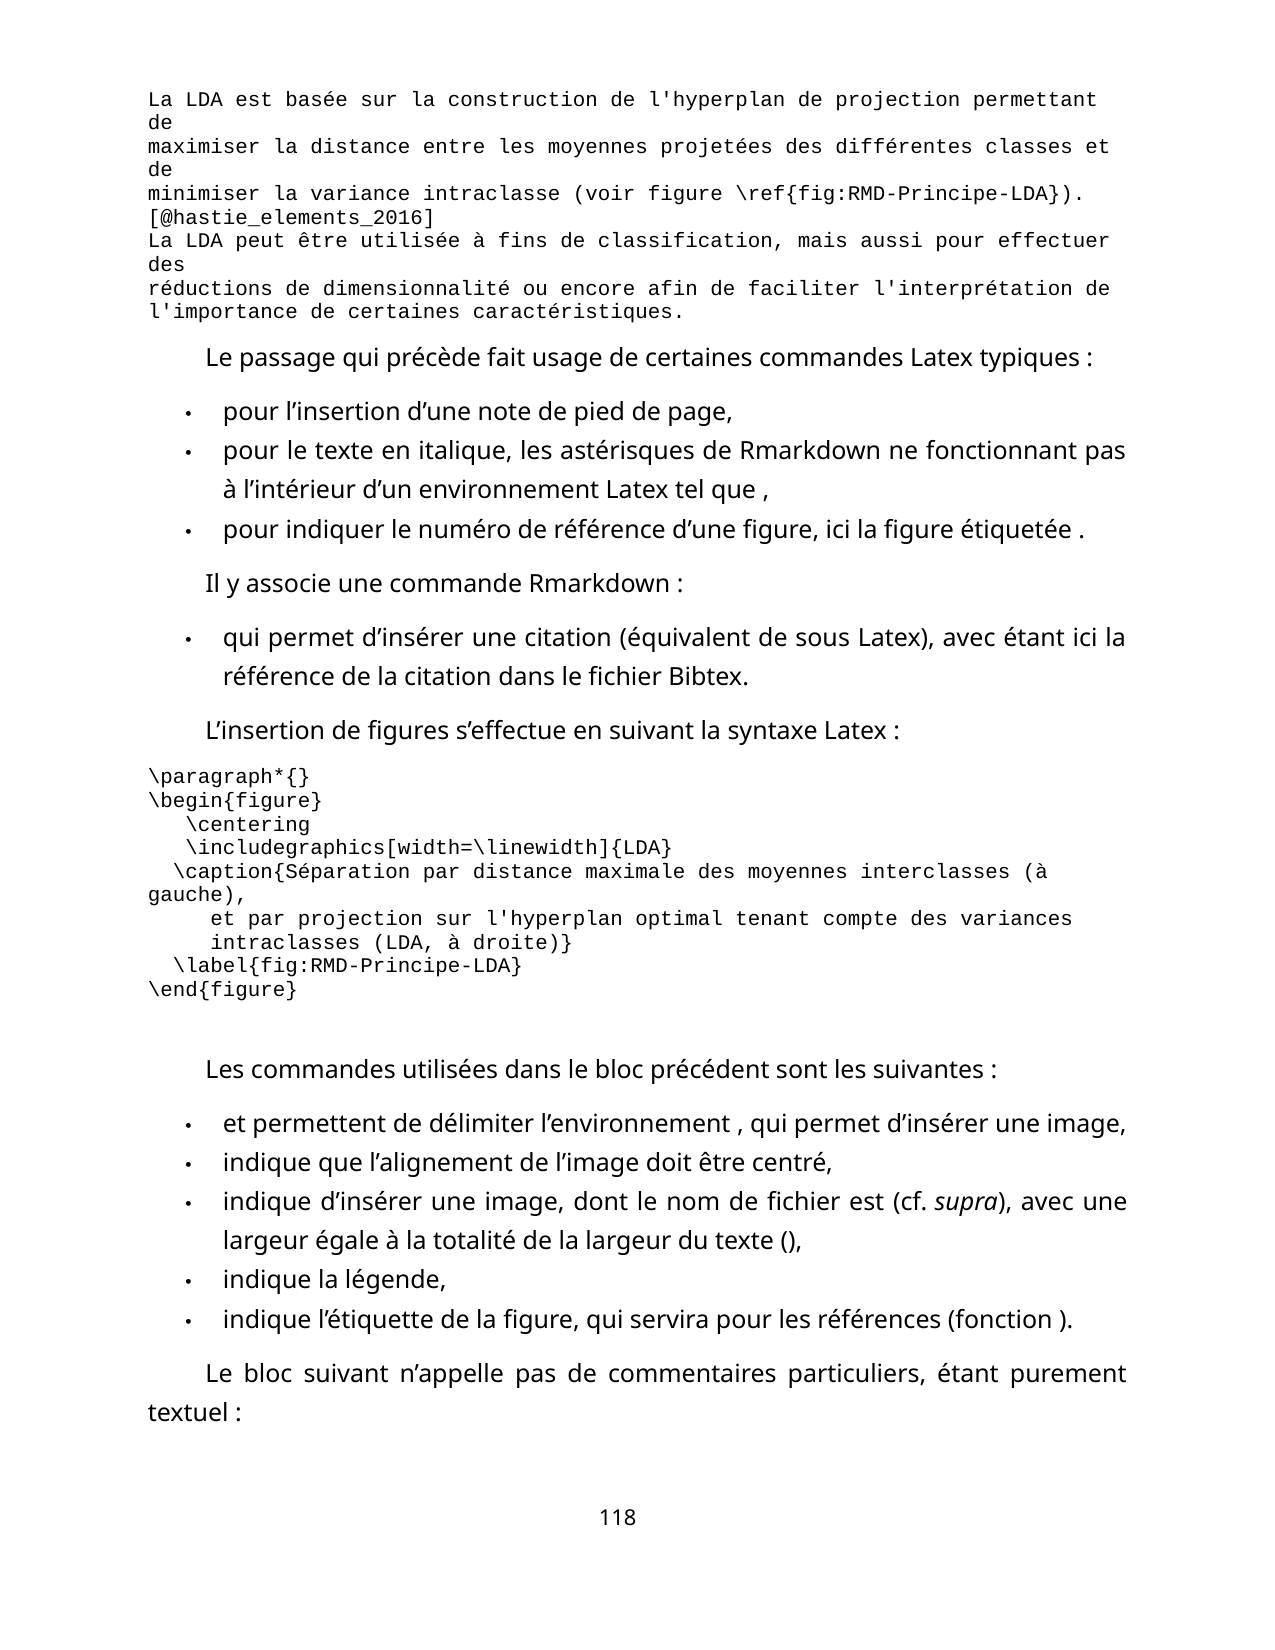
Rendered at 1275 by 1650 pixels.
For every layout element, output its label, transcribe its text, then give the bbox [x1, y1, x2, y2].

text maximiser la distance entre les moyennes projetées des différentes classes et de [148, 136, 1127, 183]
text \centering [148, 813, 1127, 837]
list pour l’insertion d’une note de pied de page, [185, 394, 1127, 428]
text intraclasses (LDA, à droite)} [148, 932, 1127, 955]
text \includegraphics[width=\linewidth]{LDA} [148, 837, 1127, 861]
list et permettent de délimiter l’environnement , qui permet d’insérer une image, [185, 1106, 1127, 1139]
text minimiser la variance intraclasse (voir figure \ref{fig:RMD-Principe-LDA}). [148, 183, 1127, 207]
text La LDA est basée sur la construction de l'hyperplan de projection permettant de [148, 88, 1127, 136]
text \begin{figure} [148, 790, 1127, 813]
text Le passage qui précède fait usage de certaines commandes Latex typiques : [148, 340, 1127, 374]
text Il y associe une commande Rmarkdown : [148, 565, 1127, 599]
text Les commandes utilisées dans le bloc précédent sont les suivantes : [148, 1052, 1127, 1086]
list qui permet d’insérer une citation (équivalent de sous Latex), avec étant ici la référence de la citation dans le fichier Bibtex. [185, 619, 1127, 692]
text L’insertion de figures s’effectue en suivant la syntaxe Latex : [148, 712, 1127, 746]
list indique que l’alignement de l’image doit être centré, [185, 1145, 1127, 1179]
list pour le texte en italique, les astérisques de Rmarkdown ne fonctionnant pas à l’intérieur d’un environnement Latex tel que , [185, 433, 1127, 506]
text l'importance de certaines caractéristiques. [148, 301, 1127, 325]
text Le bloc suivant n’appelle pas de commentaires particuliers, étant purement textuel : [148, 1355, 1127, 1428]
text réductions de dimensionnalité ou encore afin de faciliter l'interprétation de [148, 278, 1127, 301]
text \paragraph*{} [148, 766, 1127, 790]
text et par projection sur l'hyperplan optimal tenant compte des variances [148, 908, 1127, 932]
list indique d’insérer une image, dont le nom de fichier est (cf. supra), avec une largeur égale à la totalité de la largeur du texte (), [185, 1184, 1127, 1257]
list pour indiquer le numéro de référence d’une figure, ici la figure étiquetée . [185, 511, 1127, 545]
text \label{fig:RMD-Principe-LDA} [148, 955, 1127, 979]
list indique l’étiquette de la figure, qui servira pour les références (fonction ). [185, 1301, 1127, 1335]
text [@hastie_elements_2016] [148, 207, 1127, 230]
text La LDA peut être utilisée à fins de classification, mais aussi pour effectuer des [148, 230, 1127, 278]
text \end{figure} [148, 979, 1127, 1003]
list indique la légende, [185, 1262, 1127, 1296]
text \caption{Séparation par distance maximale des moyennes interclasses (à gauche), [148, 861, 1127, 908]
